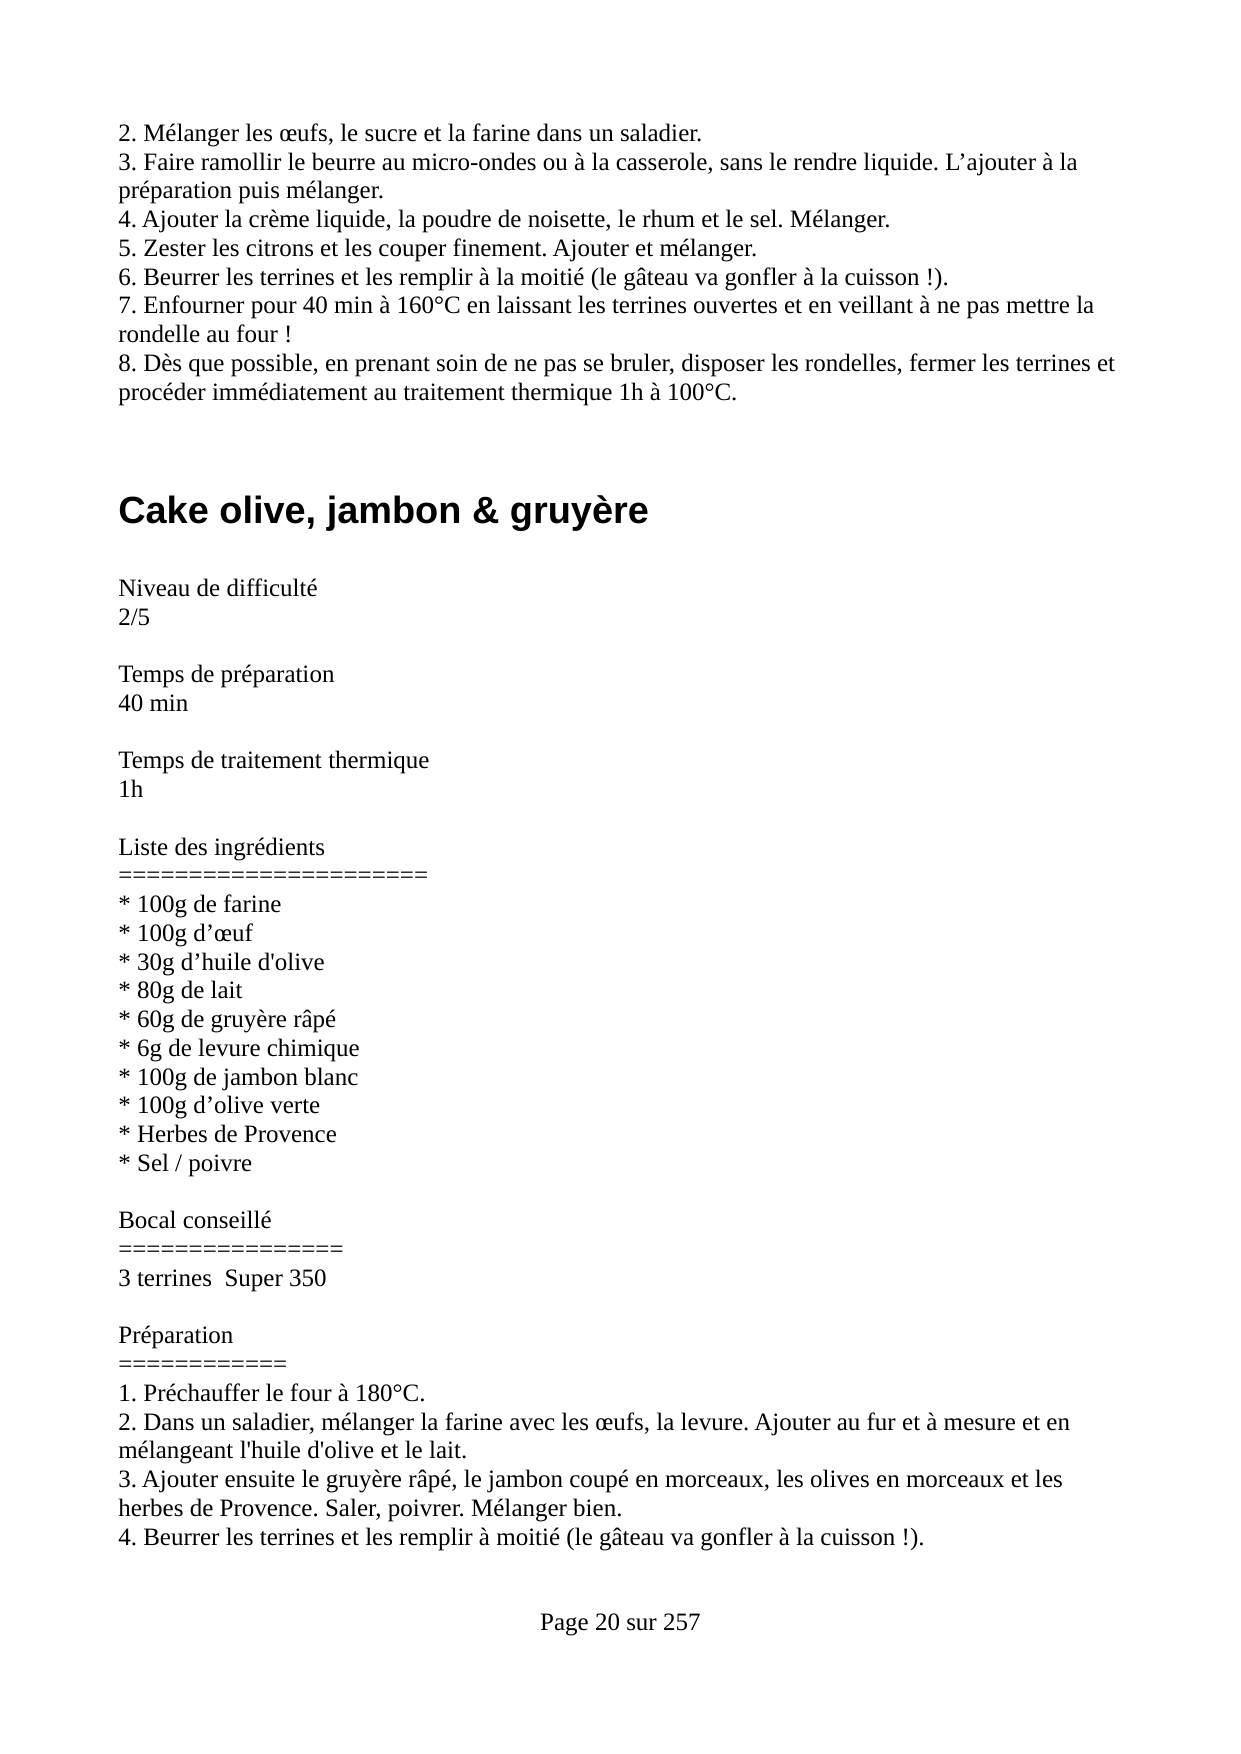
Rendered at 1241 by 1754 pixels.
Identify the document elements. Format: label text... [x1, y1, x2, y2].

text 4. Ajouter la crème liquide, la poudre de noisette, le rhum et le sel. Mélanger. [118, 204, 1122, 233]
text 3. Ajouter ensuite le gruyère râpé, le jambon coupé en morceaux, les olives en morceaux et les herbes de Provence. Saler, poivrer. Mélanger bien. [118, 1464, 1122, 1522]
text 4. Beurrer les terrines et les remplir à moitié (le gâteau va gonfler à la cuisson !). [118, 1522, 1122, 1551]
text ============ [118, 1349, 1122, 1378]
text 7. Enfourner pour 40 min à 160°C en laissant les terrines ouvertes et en veillant à ne pas mettre la rondelle au four ! [118, 291, 1122, 348]
text * 6g de levure chimique [118, 1033, 1122, 1062]
text 3. Faire ramollir le beurre au micro-ondes ou à la casserole, sans le rendre liquide. L’ajouter à la préparation puis mélanger. [118, 147, 1122, 204]
text * 100g d’œuf [118, 918, 1122, 947]
text 1. Préchauffer le four à 180°C. [118, 1378, 1122, 1407]
text 2. Dans un saladier, mélanger la farine avec les œufs, la levure. Ajouter au fur et à mesure et en mélangeant l'huile d'olive et le lait. [118, 1407, 1122, 1464]
text * Herbes de Provence [118, 1119, 1122, 1148]
text Bocal conseillé [118, 1206, 1122, 1234]
text Temps de préparation [118, 659, 1122, 688]
text * 30g d’huile d'olive [118, 947, 1122, 976]
subtitle Cake olive, jambon & gruyère [118, 488, 1122, 532]
text * 60g de gruyère râpé [118, 1004, 1122, 1033]
text Niveau de difficulté [118, 573, 1122, 602]
text Temps de traitement thermique [118, 746, 1122, 774]
text Préparation [118, 1321, 1122, 1349]
text * 80g de lait [118, 976, 1122, 1004]
text 8. Dès que possible, en prenant soin de ne pas se bruler, disposer les rondelles, fermer les terrines et procéder immédiatement au traitement thermique 1h à 100°C. [118, 348, 1122, 406]
text 5. Zester les citrons et les couper finement. Ajouter et mélanger. [118, 233, 1122, 262]
text 1h [118, 774, 1122, 803]
text 40 min [118, 688, 1122, 717]
text 6. Beurrer les terrines et les remplir à la moitié (le gâteau va gonfler à la cuisson !). [118, 262, 1122, 291]
text 2/5 [118, 602, 1122, 631]
text 3 terrines Super 350 [118, 1263, 1122, 1292]
text ================ [118, 1234, 1122, 1263]
text * 100g de jambon blanc [118, 1062, 1122, 1091]
text * 100g de farine [118, 889, 1122, 918]
text Liste des ingrédients [118, 832, 1122, 861]
text ====================== [118, 861, 1122, 889]
text * 100g d’olive verte [118, 1091, 1122, 1119]
text 2. Mélanger les œufs, le sucre et la farine dans un saladier. [118, 118, 1122, 147]
text * Sel / poivre [118, 1148, 1122, 1177]
